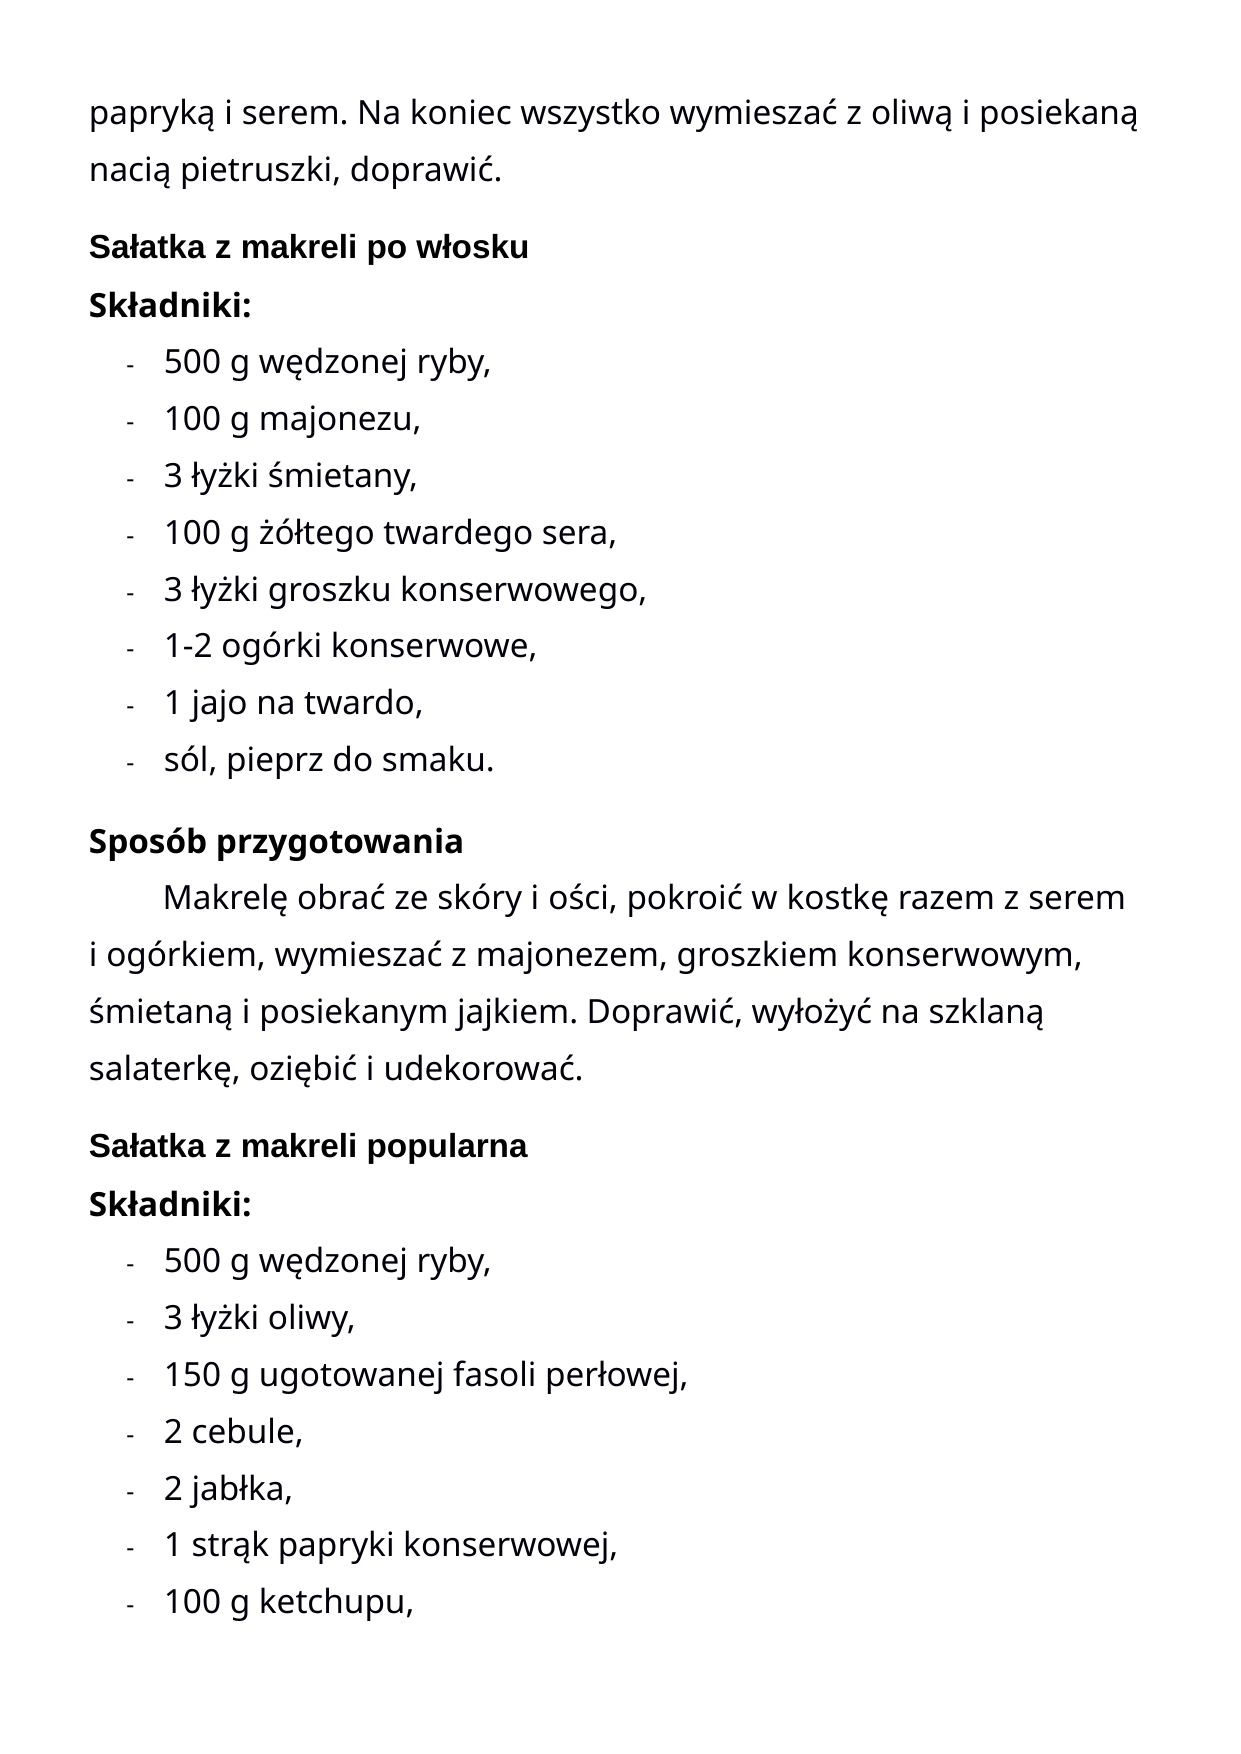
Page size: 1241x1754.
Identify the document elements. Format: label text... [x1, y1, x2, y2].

text Sposób przygotowania [89, 817, 1152, 863]
list 1 jajo na twardo, [126, 679, 1152, 724]
text Makrelę obrać ze skóry i ości, pokroić w kostkę razem z serem i ogórkiem, wymieszać z majonezem, groszkiem konserwowym, śmietaną i posiekanym jajkiem. Doprawić, wyłożyć na szklaną salaterkę, oziębić i udekorować. [89, 874, 1152, 1090]
list 500 g wędzonej ryby, [126, 338, 1152, 384]
list 100 g majonezu, [126, 395, 1152, 440]
list 2 jabłka, [126, 1464, 1152, 1510]
text Składniki: [89, 281, 1152, 327]
list 3 łyżki oliwy, [126, 1294, 1152, 1339]
list 1 strąk papryki konserwowej, [126, 1521, 1152, 1567]
list 3 łyżki śmietany, [126, 452, 1152, 497]
list 100 g żółtego twardego sera, [126, 508, 1152, 554]
list 1-2 ogórki konserwowe, [126, 622, 1152, 667]
subtitle Sałatka z makreli popularna [89, 1126, 1152, 1165]
text papryką i serem. Na koniec wszystko wymieszać z oliwą i posiekaną nacią pietruszki, doprawić. [89, 89, 1152, 191]
list 100 g ketchupu, [126, 1578, 1152, 1623]
list 500 g wędzonej ryby, [126, 1237, 1152, 1283]
list 3 łyżki groszku konserwowego, [126, 565, 1152, 611]
list 2 cebule, [126, 1408, 1152, 1453]
subtitle Sałatka z makreli po włosku [89, 227, 1152, 266]
list sól, pieprz do smaku. [126, 736, 1152, 781]
text Składniki: [89, 1181, 1152, 1226]
list 150 g ugotowanej fasoli perłowej, [126, 1351, 1152, 1396]
